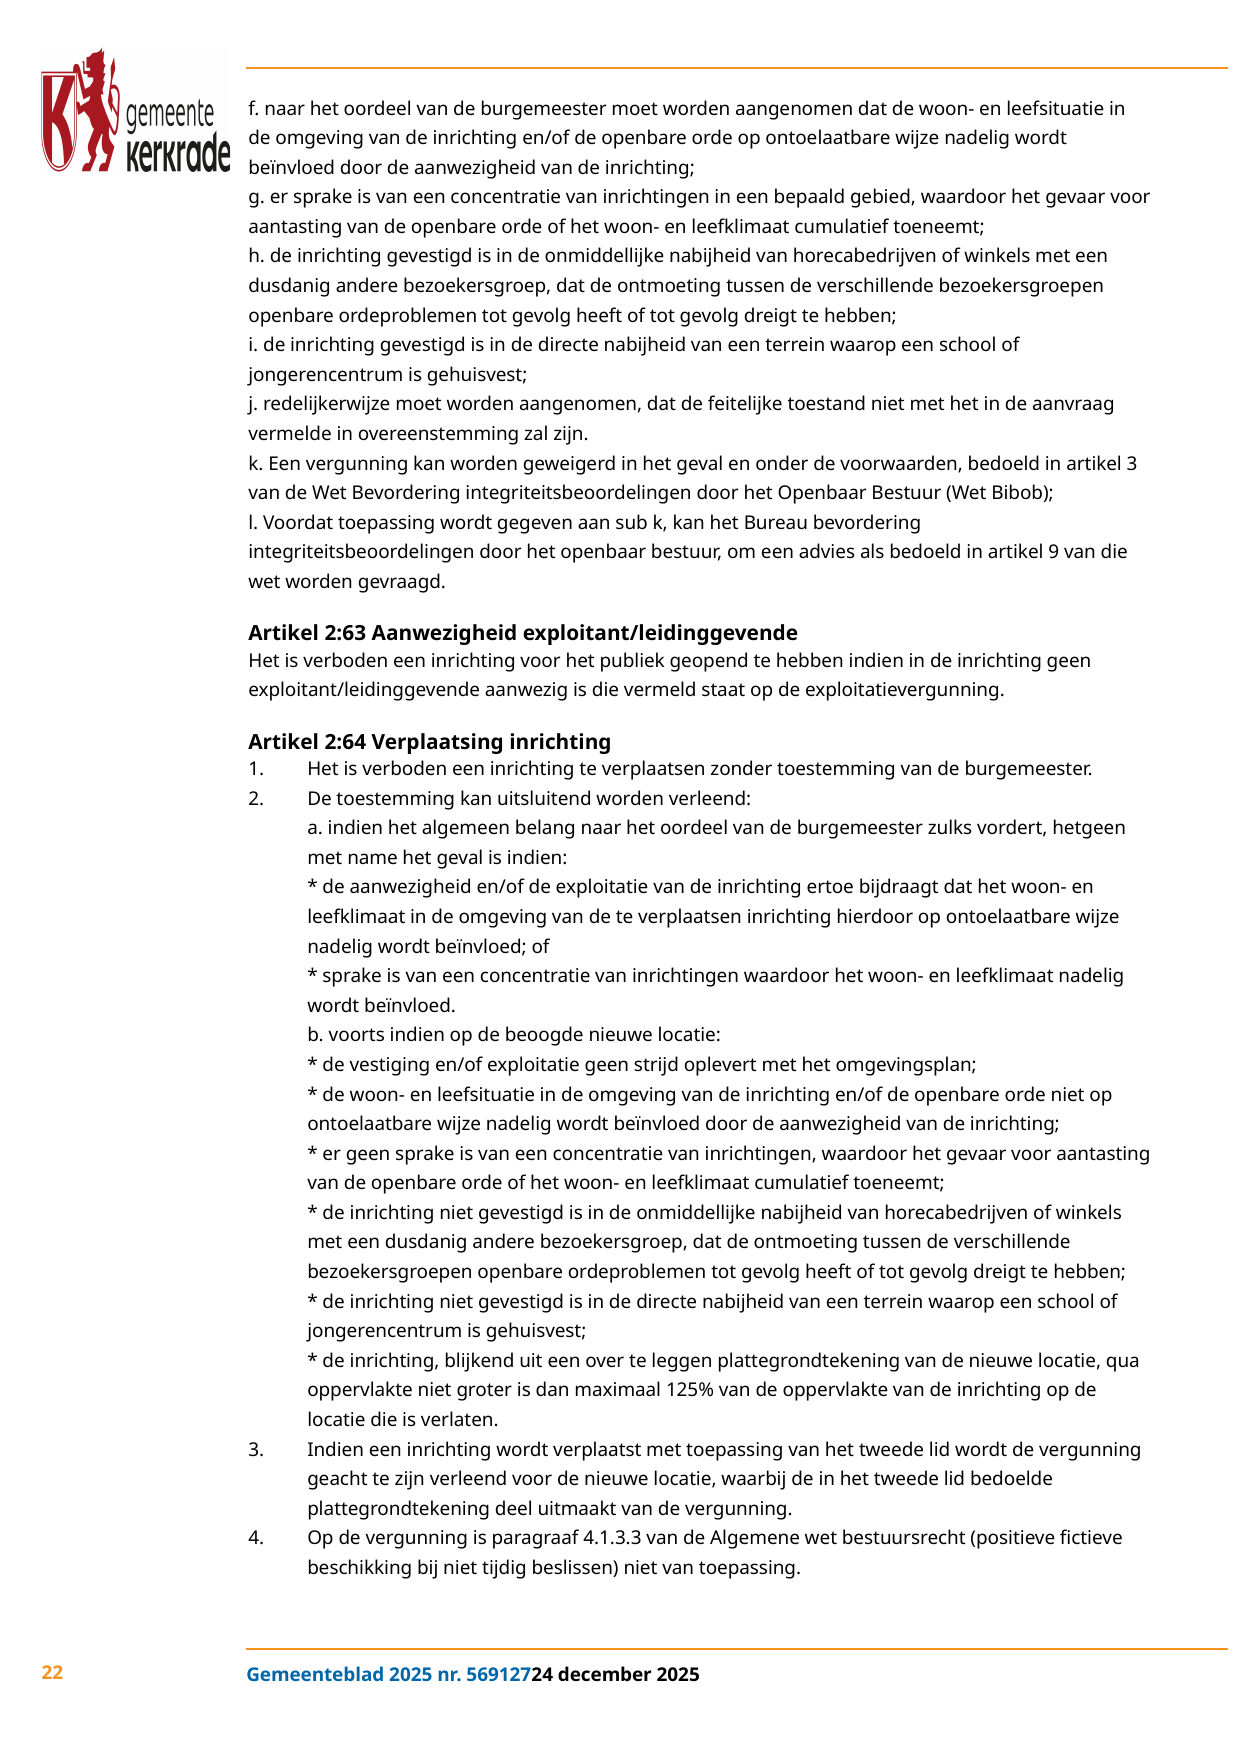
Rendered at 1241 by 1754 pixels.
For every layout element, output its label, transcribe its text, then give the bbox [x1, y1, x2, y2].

text j. redelijkerwijze moet worden aangenomen, dat de feitelijke toestand niet met het in de aanvraag vermelde in overeenstemming zal zijn. [248, 391, 1152, 446]
text Het is verboden een inrichting voor het publiek geopend te hebben indien in de inrichting geen exploitant/leidinggevende aanwezig is die vermeld staat op de exploitatievergunning. [248, 647, 1152, 702]
text i. de inrichting gevestigd is in de directe nabijheid van een terrein waarop een school of jongerencentrum is gehuisvest; [248, 331, 1152, 387]
list * sprake is van een concentratie van inrichtingen waardoor het woon- en leefklimaat nadelig wordt beïnvloed. [248, 962, 1152, 1018]
list * de inrichting, blijkend uit een over te leggen plattegrondtekening van de nieuwe locatie, qua oppervlakte niet groter is dan maximaal 125% van de oppervlakte van de inrichting op de locatie die is verlaten. [248, 1347, 1152, 1432]
text h. de inrichting gevestigd is in de onmiddellijke nabijheid van horecabedrijven of winkels met een dusdanig andere bezoekersgroep, dat de ontmoeting tussen de verschillende bezoekersgroepen openbare ordeproblemen tot gevolg heeft of tot gevolg dreigt te hebben; [248, 243, 1152, 328]
list a. indien het algemeen belang naar het oordeel van de burgemeester zulks vordert, hetgeen met name het geval is indien: [248, 814, 1152, 870]
list * de vestiging en/of exploitatie geen strijd oplevert met het omgevingsplan; [248, 1051, 1152, 1077]
text Artikel 2:64 Verplaatsing inrichting [248, 727, 1152, 755]
list Het is verboden een inrichting te verplaatsen zonder toestemming van de burgemeester. [248, 755, 1152, 781]
list Indien een inrichting wordt verplaatst met toepassing van het tweede lid wordt de vergunning geacht te zijn verleend voor de nieuwe locatie, waarbij de in het tweede lid bedoelde plattegrondtekening deel uitmaakt van de vergunning. [248, 1436, 1152, 1521]
picture [41, 47, 231, 172]
list De toestemming kan uitsluitend worden verleend: [248, 785, 1152, 811]
list Op de vergunning is paragraaf 4.1.3.3 van de Algemene wet bestuursrecht (positieve fictieve beschikking bij niet tijdig beslissen) niet van toepassing. [248, 1524, 1152, 1580]
list * de inrichting niet gevestigd is in de directe nabijheid van een terrein waarop een school of jongerencentrum is gehuisvest; [248, 1288, 1152, 1343]
list b. voorts indien op de beoogde nieuwe locatie: [248, 1022, 1152, 1047]
list * er geen sprake is van een concentratie van inrichtingen, waardoor het gevaar voor aantasting van de openbare orde of het woon- en leefklimaat cumulatief toeneemt; [248, 1140, 1152, 1195]
list * de aanwezigheid en/of de exploitatie van de inrichting ertoe bijdraagt dat het woon- en leefklimaat in de omgeving van de te verplaatsen inrichting hierdoor op ontoelaatbare wijze nadelig wordt beïnvloed; of [248, 874, 1152, 959]
text Artikel 2:63 Aanwezigheid exploitant/leidinggevende [248, 618, 1152, 647]
list * de woon- en leefsituatie in de omgeving van de inrichting en/of de openbare orde niet op ontoelaatbare wijze nadelig wordt beïnvloed door de aanwezigheid van de inrichting; [248, 1081, 1152, 1136]
text k. Een vergunning kan worden geweigerd in het geval en onder de voorwaarden, bedoeld in artikel 3 van de Wet Bevordering integriteitsbeoordelingen door het Openbaar Bestuur (Wet Bibob); [248, 450, 1152, 505]
text l. Voordat toepassing wordt gegeven aan sub k, kan het Bureau bevordering integriteitsbeoordelingen door het openbaar bestuur, om een advies als bedoeld in artikel 9 van die wet worden gevraagd. [248, 509, 1152, 594]
text g. er sprake is van een concentratie van inrichtingen in een bepaald gebied, waardoor het gevaar voor aantasting van de openbare orde of het woon- en leefklimaat cumulatief toeneemt; [248, 183, 1152, 239]
list * de inrichting niet gevestigd is in de onmiddellijke nabijheid van horecabedrijven of winkels met een dusdanig andere bezoekersgroep, dat de ontmoeting tussen de verschillende bezoekersgroepen openbare ordeproblemen tot gevolg heeft of tot gevolg dreigt te hebben; [248, 1199, 1152, 1284]
text f. naar het oordeel van de burgemeester moet worden aangenomen dat de woon- en leefsituatie in de omgeving van de inrichting en/of de openbare orde op ontoelaatbare wijze nadelig wordt beïnvloed door de aanwezigheid van de inrichting; [248, 95, 1152, 180]
